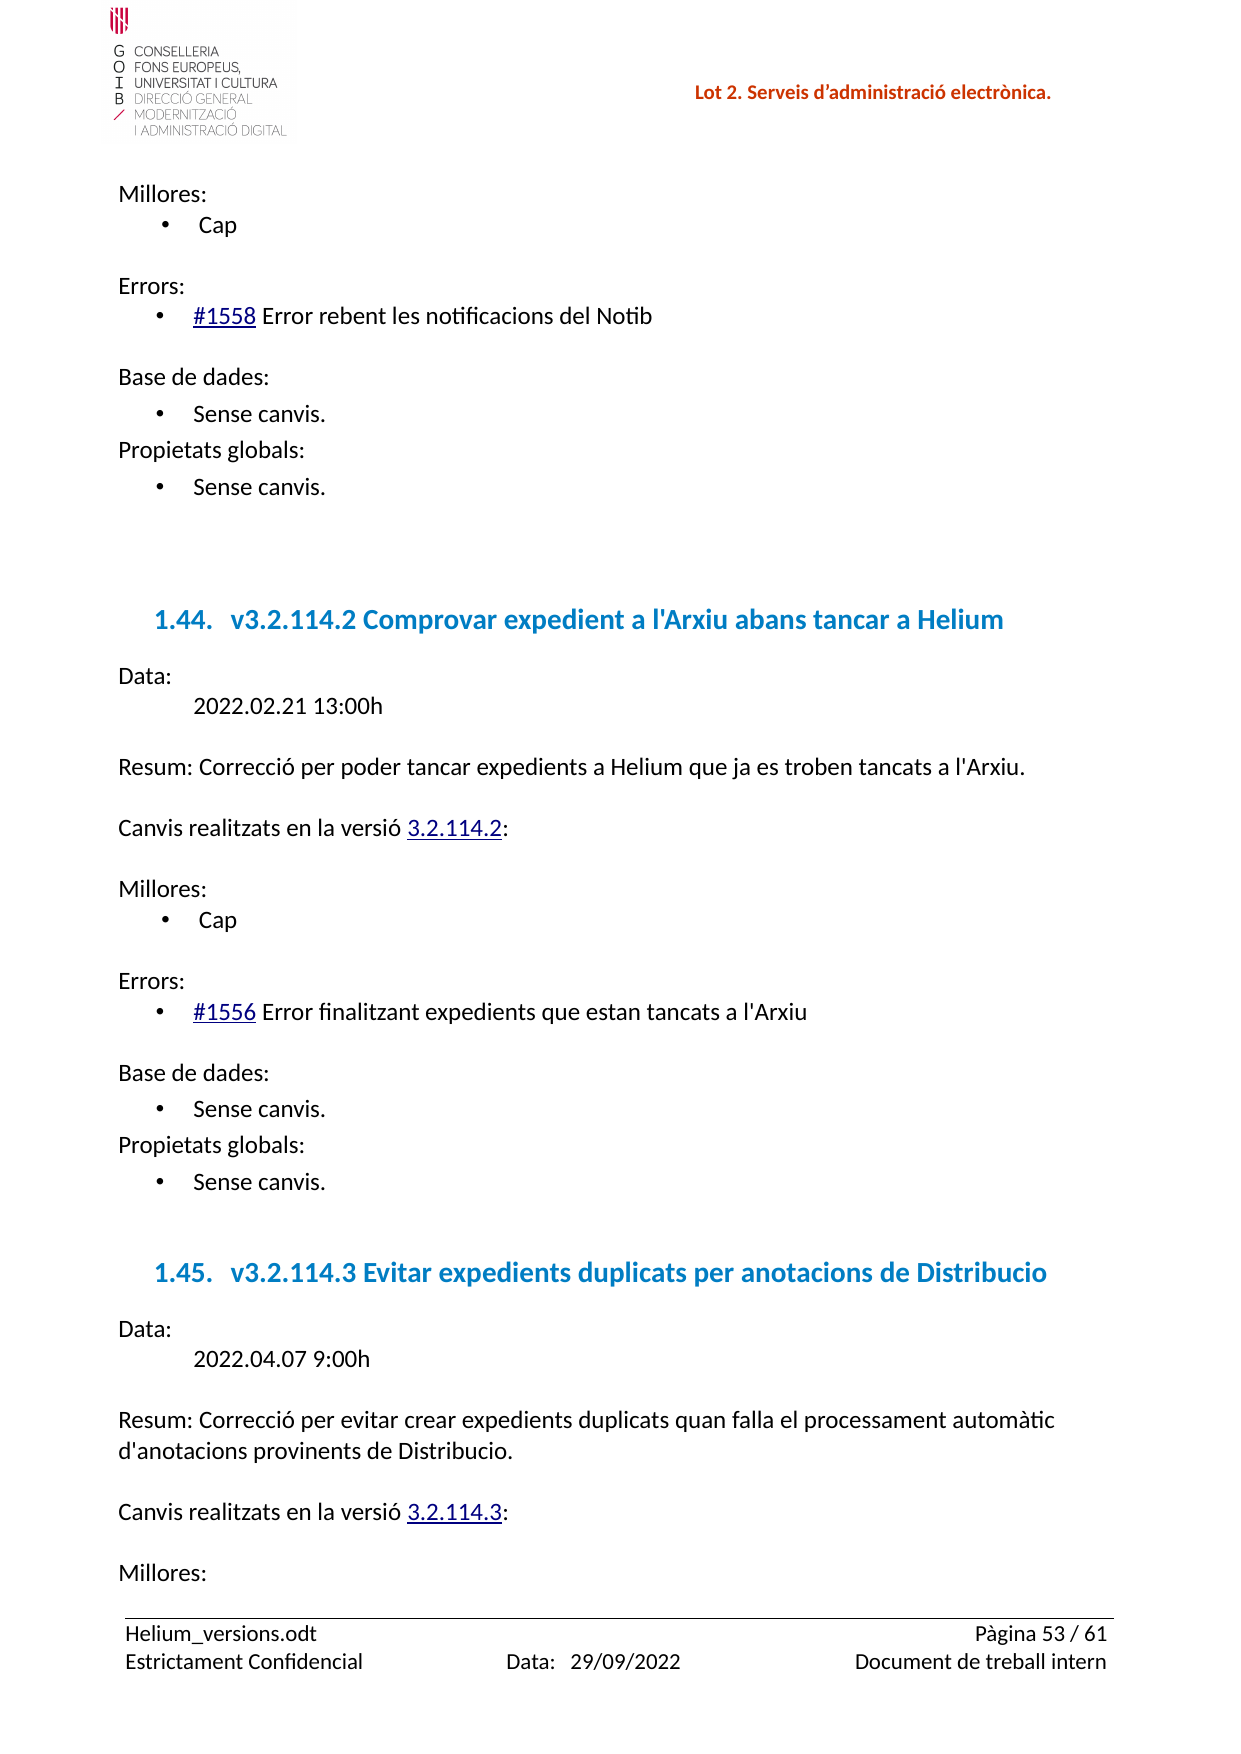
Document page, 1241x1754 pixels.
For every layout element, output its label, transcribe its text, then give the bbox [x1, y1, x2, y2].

subtitle v3.2.114.2 Comprovar expedient a l'Arxiu abans tancar a Helium [153, 601, 1122, 636]
list Sense canvis. [156, 1093, 1122, 1124]
text 2022.04.07 9:00h [118, 1343, 1122, 1374]
text Data: [118, 660, 1122, 691]
list Cap [161, 904, 1122, 935]
list #1556 Error finalitzant expedients que estan tancats a l'Arxiu [156, 996, 1122, 1026]
subtitle v3.2.114.3 Evitar expedients duplicats per anotacions de Distribucio [153, 1254, 1122, 1289]
list Sense canvis. [156, 398, 1122, 428]
text 2022.02.21 13:00h [118, 691, 1122, 721]
text Propietats globals: [118, 434, 1122, 465]
text Data: [118, 1313, 1122, 1343]
text Errors: [118, 965, 1122, 996]
list Sense canvis. [156, 471, 1122, 501]
list Cap [161, 209, 1122, 239]
text Resum: Correcció per evitar crear expedients duplicats quan falla el processament automàtic d'anotacions provinents de Distribucio. [118, 1404, 1122, 1466]
text Propietats globals: [118, 1130, 1122, 1160]
list Sense canvis. [156, 1166, 1122, 1197]
text Millores: [118, 874, 1122, 904]
text Millores: [118, 178, 1122, 209]
text Canvis realitzats en la versió 3.2.114.2: [118, 813, 1122, 843]
text Errors: [118, 270, 1122, 300]
text Millores: [118, 1557, 1122, 1588]
text Base de dades: [118, 1057, 1122, 1087]
picture [100, 0, 297, 144]
text Canvis realitzats en la versió 3.2.114.3: [118, 1496, 1122, 1527]
text Base de dades: [118, 361, 1122, 392]
text Resum: Correcció per poder tancar expedients a Helium que ja es troben tancats a l'Arxiu. [118, 752, 1122, 782]
list #1558 Error rebent les notificacions del Notib [156, 300, 1122, 331]
